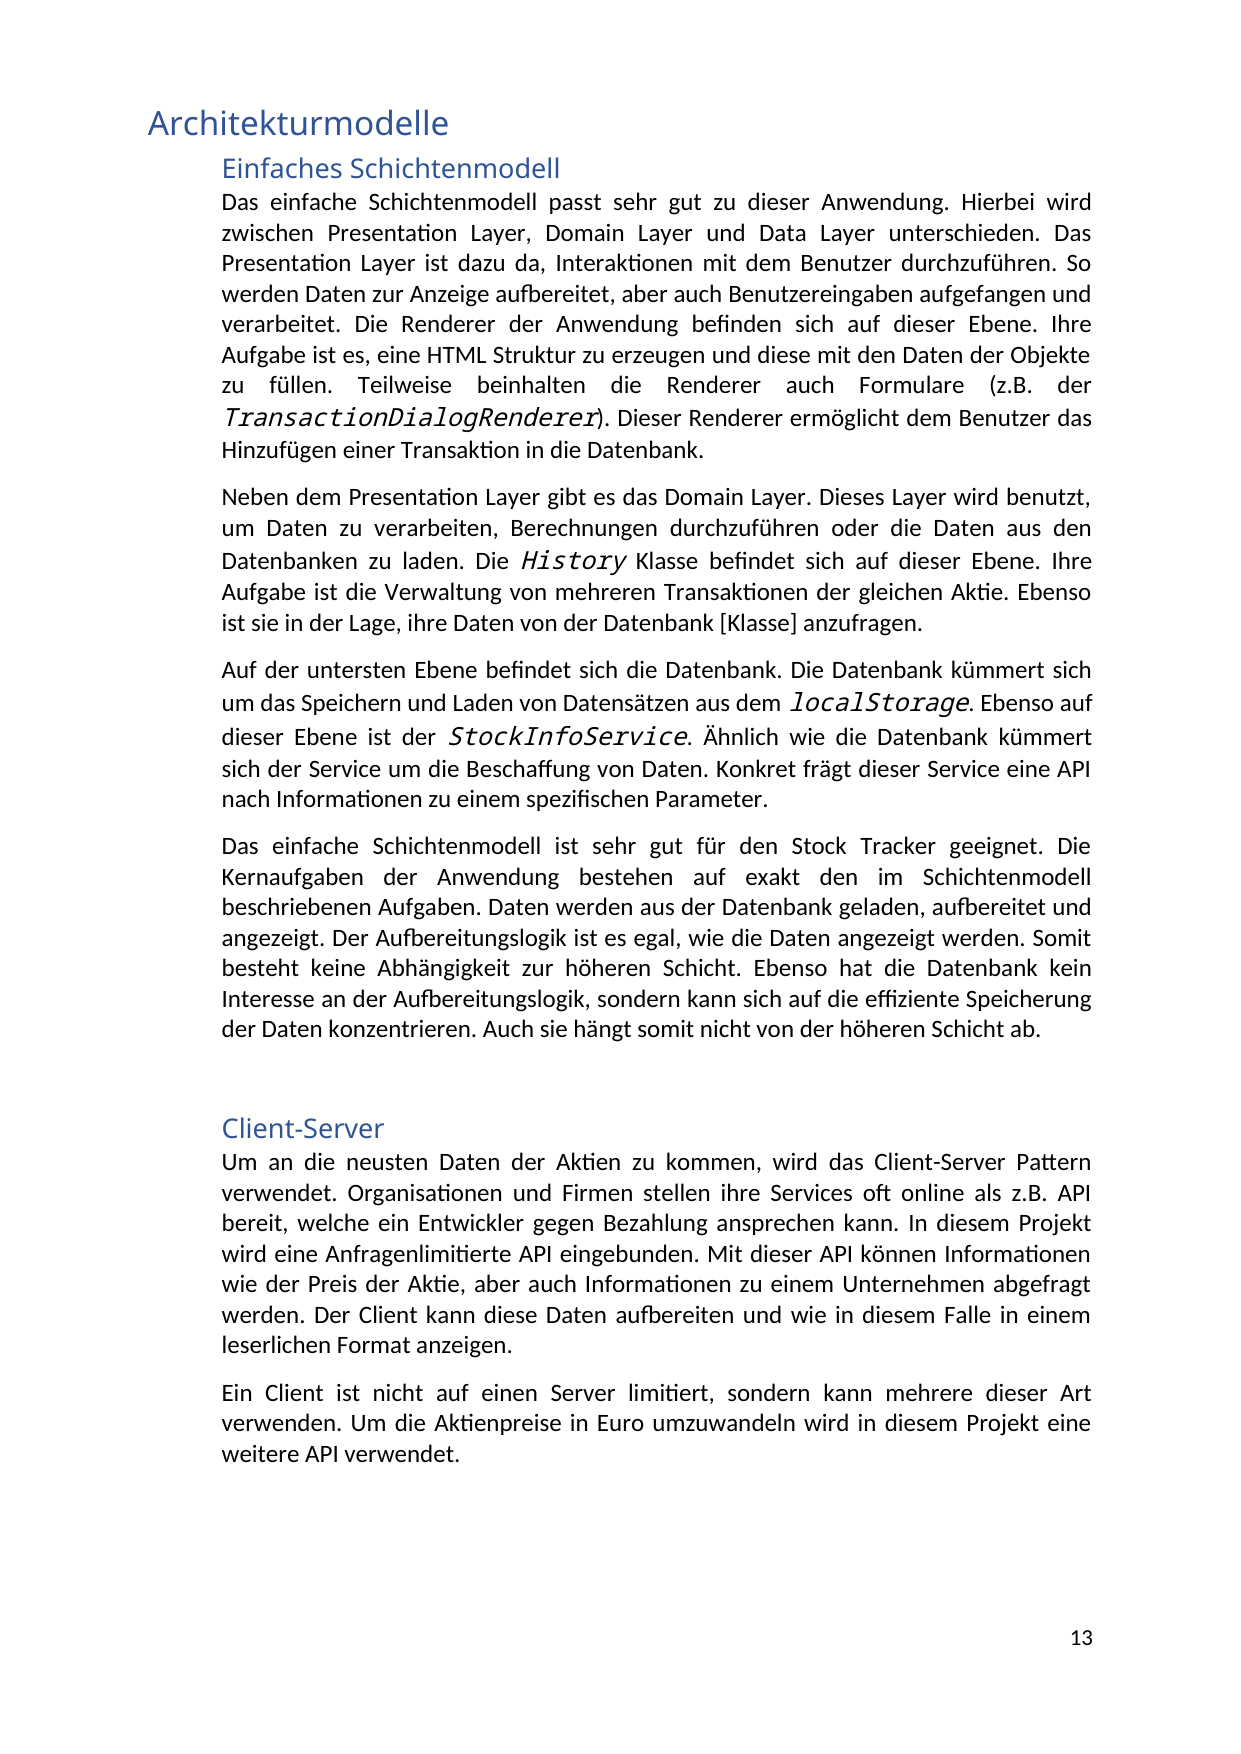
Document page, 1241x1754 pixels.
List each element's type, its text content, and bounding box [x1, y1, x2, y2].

text Um an die neusten Daten der Aktien zu kommen, wird das Client-Server Pattern verwendet. Organisationen und Firmen stellen ihre Services oft online als z.B. API bereit, welche ein Entwickler gegen Bezahlung ansprechen kann. In diesem Projekt wird eine Anfragenlimitierte API eingebunden. Mit dieser API können Informationen wie der Preis der Aktie, aber auch Informationen zu einem Unternehmen abgefragt werden. Der Client kann diese Daten aufbereiten und wie in diesem Falle in einem leserlichen Format anzeigen. [221, 1147, 1093, 1360]
text Ein Client ist nicht auf einen Server limitiert, sondern kann mehrere dieser Art verwenden. Um die Aktienpreise in Euro umzuwandeln wird in diesem Projekt eine weitere API verwendet. [221, 1377, 1093, 1468]
subtitle Client-Server [148, 1110, 1093, 1147]
text Das einfache Schichtenmodell ist sehr gut für den Stock Tracker geeignet. Die Kernaufgaben der Anwendung bestehen auf exakt den im Schichtenmodell beschriebenen Aufgaben. Daten werden aus der Datenbank geladen, aufbereitet und angezeigt. Der Aufbereitungslogik ist es egal, wie die Daten angezeigt werden. Somit besteht keine Abhängigkeit zur höheren Schicht. Ebenso hat die Datenbank kein Interesse an der Aufbereitungslogik, sondern kann sich auf die effiziente Speicherung der Daten konzentrieren. Auch sie hängt somit nicht von der höheren Schicht ab. [221, 831, 1093, 1044]
text Das einfache Schichtenmodell passt sehr gut zu dieser Anwendung. Hierbei wird zwischen Presentation Layer, Domain Layer und Data Layer unterschieden. Das Presentation Layer ist dazu da, Interaktionen mit dem Benutzer durchzuführen. So werden Daten zur Anzeige aufbereitet, aber auch Benutzereingaben aufgefangen und verarbeitet. Die Renderer der Anwendung befinden sich auf dieser Ebene. Ihre Aufgabe ist es, eine HTML Struktur zu erzeugen und diese mit den Daten der Objekte zu füllen. Teilweise beinhalten die Renderer auch Formulare (z.B. der TransactionDialogRenderer). Dieser Renderer ermöglicht dem Benutzer das Hinzufügen einer Transaktion in die Datenbank. [221, 186, 1093, 465]
subtitle Einfaches Schichtenmodell [148, 149, 1093, 186]
text Auf der untersten Ebene befindet sich die Datenbank. Die Datenbank kümmert sich um das Speichern und Laden von Datensätzen aus dem localStorage. Ebenso auf dieser Ebene ist der StockInfoService. Ähnlich wie die Datenbank kümmert sich der Service um die Beschaffung von Daten. Konkret frägt dieser Service eine API nach Informationen zu einem spezifischen Parameter. [221, 654, 1093, 814]
subtitle Architekturmodelle [148, 100, 1093, 145]
text Neben dem Presentation Layer gibt es das Domain Layer. Dieses Layer wird benutzt, um Daten zu verarbeiten, Berechnungen durchzuführen oder die Daten aus den Datenbanken zu laden. Die History Klasse befindet sich auf dieser Ebene. Ihre Aufgabe ist die Verwaltung von mehreren Transaktionen der gleichen Aktie. Ebenso ist sie in der Lage, ihre Daten von der Datenbank [Klasse] anzufragen. [221, 481, 1093, 637]
